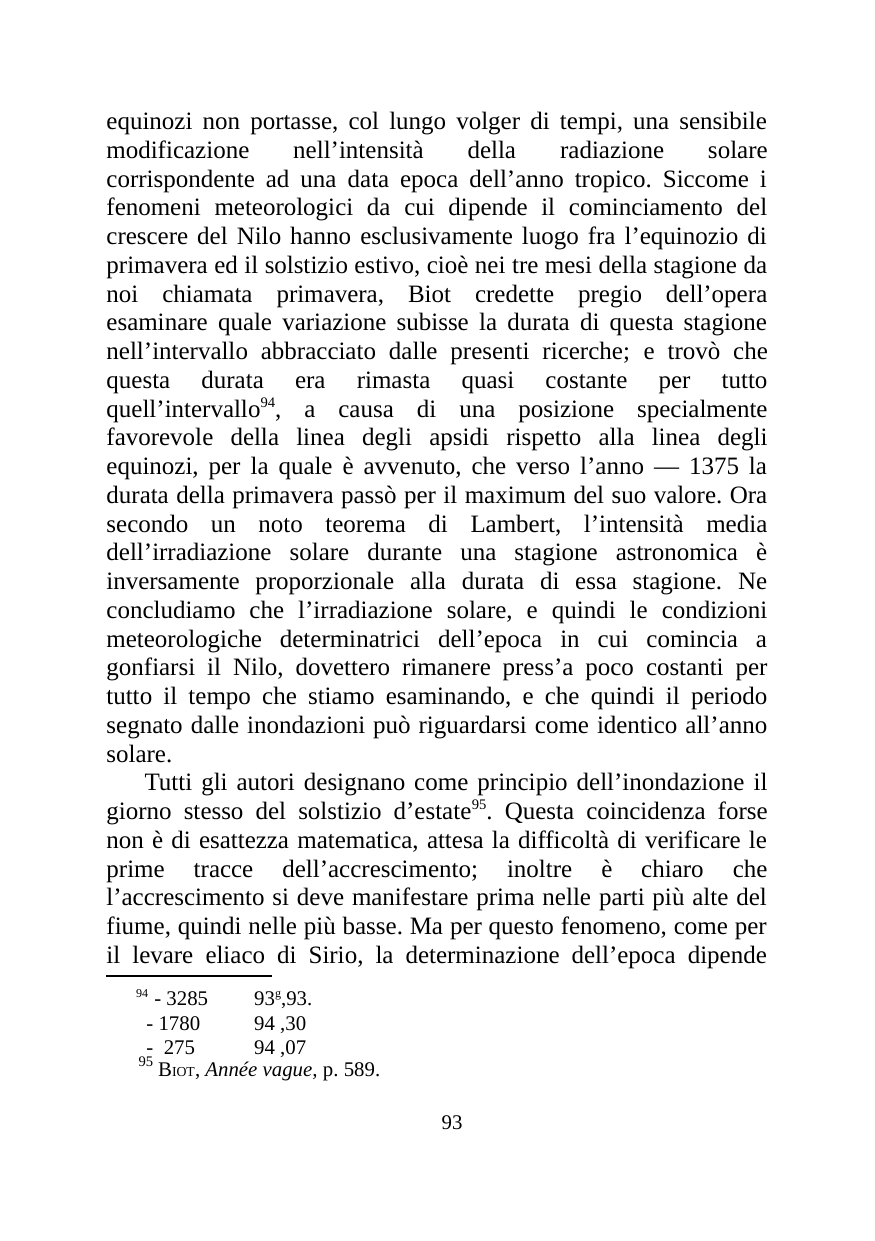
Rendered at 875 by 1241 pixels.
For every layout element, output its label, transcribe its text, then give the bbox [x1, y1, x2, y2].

text equinozi non portasse, col lungo volger di tempi, una sensibile modificazione nell’intensità della radiazione solare corrispondente ad una data epoca dell’anno tropico. Siccome i fenomeni meteorologici da cui dipende il cominciamento del crescere del Nilo hanno esclusivamente luogo fra l’equinozio di primavera ed il solstizio estivo, cioè nei tre mesi della stagione da noi chiamata primavera, Biot credette pregio dell’opera esaminare quale variazione subisse la durata di questa stagione nell’intervallo abbracciato dalle presenti ricerche; e trovò che questa durata era rimasta quasi costante per tutto quell’intervallo, a causa di una posizione specialmente favorevole della linea degli apsidi rispetto alla linea degli equinozi, per la quale è avvenuto, che verso l’anno — 1375 la durata della primavera passò per il maximum del suo valore. Ora secondo un noto teorema di Lambert, l’intensità media dell’irradiazione solare durante una stagione astronomica è inversamente proporzionale alla durata di essa stagione. Ne concludiamo che l’irradiazione solare, e quindi le condizioni meteorologiche determinatrici dell’epoca in cui comincia a gonfiarsi il Nilo, dovettero rimanere press’a poco costanti per tutto il tempo che stiamo esaminando, e che quindi il periodo segnato dalle inondazioni può riguardarsi come identico all’anno solare. [106, 106, 768, 767]
text Biot, Année vague, p. 589. [138, 1060, 768, 1080]
text - 1780 94 ,30 [106, 1011, 768, 1035]
text - 275 94 ,07 [106, 1035, 768, 1059]
text Tutti gli autori designano come principio dell’inondazione il giorno stesso del solstizio d’estate. Questa coincidenza forse non è di esattezza matematica, attesa la difficoltà di verificare le prime tracce dell’accrescimento; inoltre è chiaro che l’accrescimento si deve manifestare prima nelle parti più alte del fiume, quindi nelle più basse. Ma per questo fenomeno, come per il levare eliaco di Sirio, la determinazione dell’epoca dipende [106, 767, 768, 969]
text - 3285 93g,93. [106, 982, 768, 1011]
